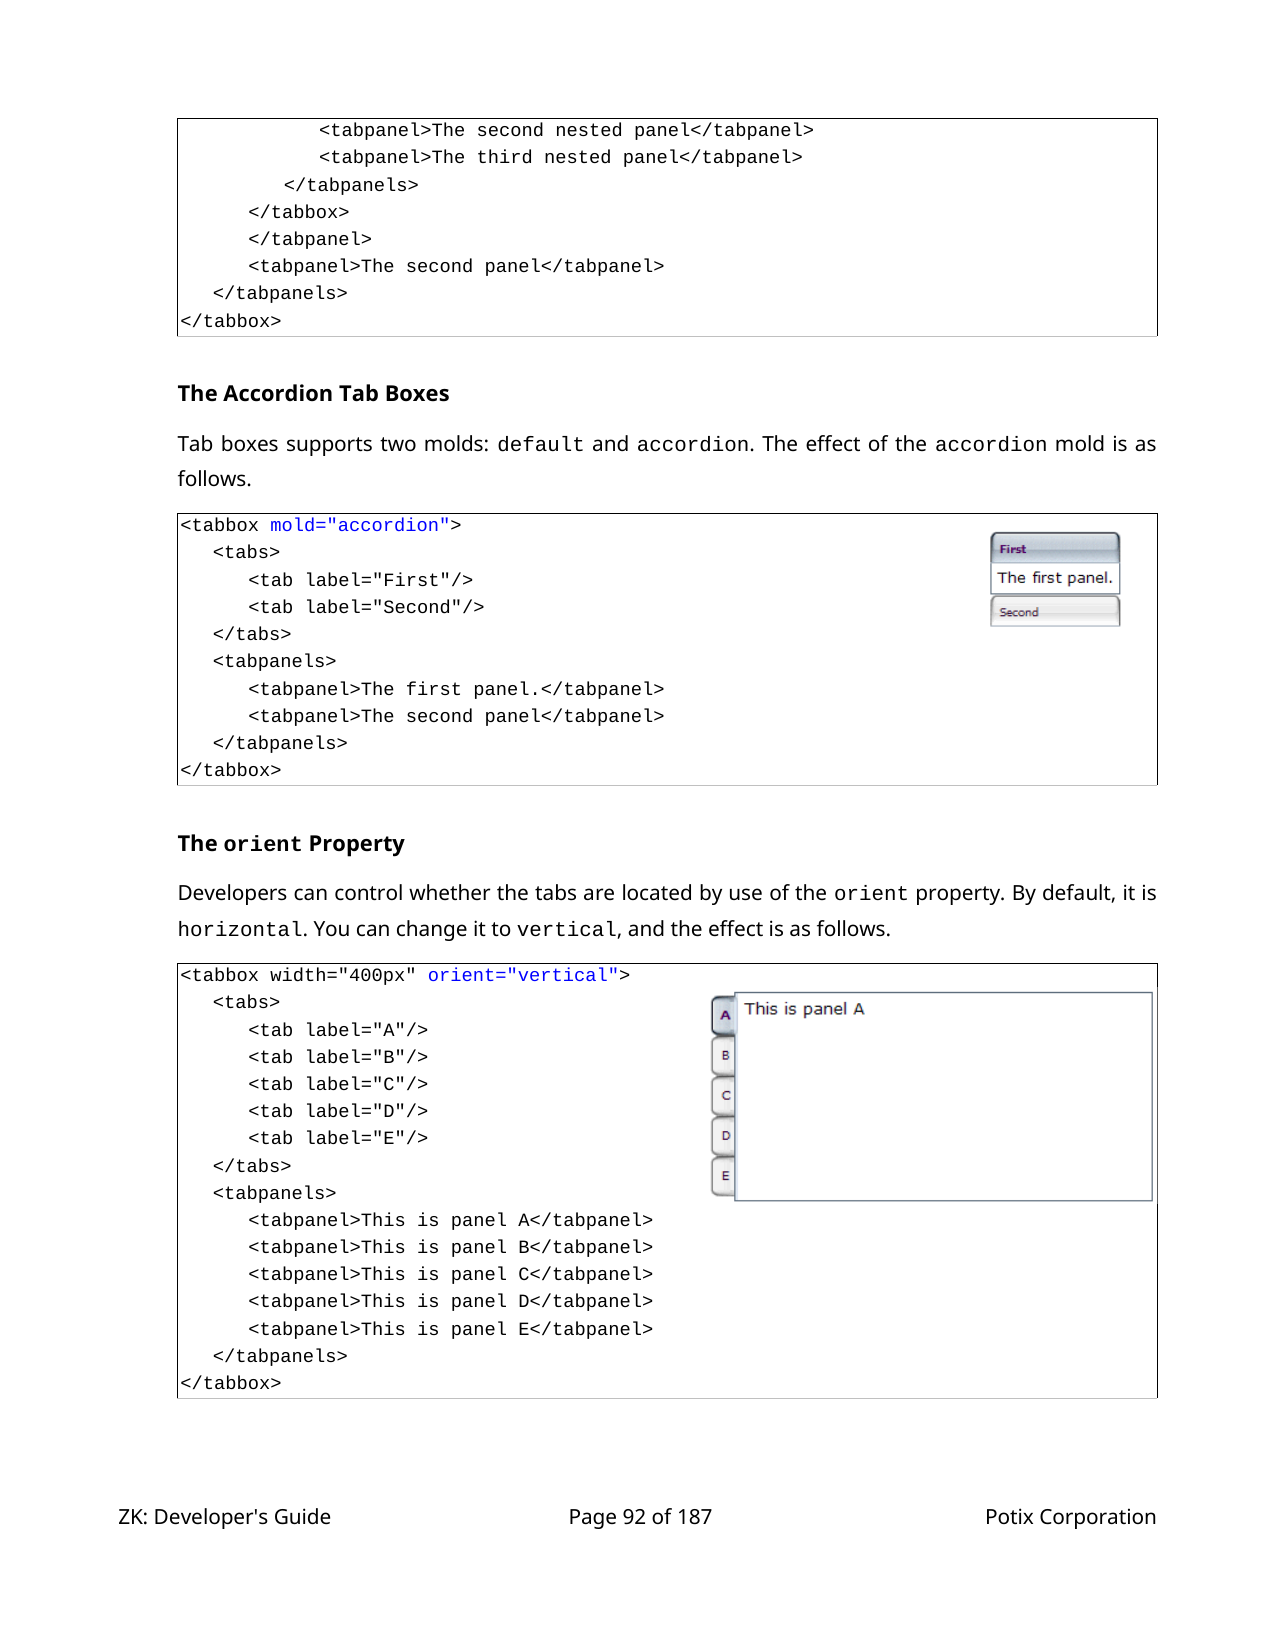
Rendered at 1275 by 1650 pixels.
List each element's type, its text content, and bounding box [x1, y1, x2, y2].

text </tabpanels> [178, 281, 1157, 306]
text </tabpanels> [178, 1344, 1157, 1368]
text [1125, 595, 1157, 619]
text <tabpanel>The third nested panel</tabpanel> [178, 145, 1157, 169]
text <tabpanel>The second panel</tabpanel> [178, 703, 1157, 728]
text <tab label="E"/> [178, 1126, 708, 1151]
text Developers can control whether the tabs are located by use of the orient property. By default, it is horizontal. You can change it to vertical, and the effect is as follows. [177, 878, 1157, 942]
text </tabbox> [178, 308, 1157, 336]
text <tabpanels> [178, 1181, 1157, 1205]
text </tabpanels> [178, 731, 1157, 755]
text </tabpanels> [178, 172, 1157, 197]
text </tabs> [178, 1153, 708, 1178]
text <tabbox mold="accordion"> [178, 514, 1157, 537]
text </tabs> [178, 622, 1157, 646]
text <tabbox width="400px" orient="vertical"> [178, 964, 1157, 987]
text <tabpanel>This is panel A</tabpanel> [178, 1208, 1157, 1232]
text </tabbox> [178, 200, 1157, 224]
text <tabs> [178, 990, 708, 1014]
text <tabpanel>The second panel</tabpanel> [178, 254, 1157, 278]
text [1125, 540, 1157, 565]
text <tabpanel>The first panel.</tabpanel> [178, 676, 1157, 701]
text <tabpanel>This is panel B</tabpanel> [178, 1235, 1157, 1259]
text </tabbox> [178, 1371, 1157, 1398]
text </tabpanel> [178, 227, 1157, 251]
picture [708, 987, 1158, 1204]
text </tabbox> [178, 758, 1157, 785]
text <tab label="C"/> [178, 1072, 708, 1096]
subtitle The orient Property [177, 828, 1157, 858]
text <tabpanel>The second nested panel</tabpanel> [178, 119, 1157, 142]
text Tab boxes supports two molds: default and accordion. The effect of the accordion mold is as follows. [177, 429, 1157, 493]
text <tabpanel>This is panel E</tabpanel> [178, 1317, 1157, 1341]
text <tab label="First"/> [178, 568, 987, 592]
text <tabpanels> [178, 649, 1157, 673]
text <tab label="Second"/> [178, 595, 987, 619]
picture [987, 529, 1125, 629]
text <tab label="A"/> [178, 1017, 708, 1042]
text <tabs> [178, 540, 987, 565]
text <tabpanel>This is panel D</tabpanel> [178, 1289, 1157, 1314]
text [1125, 568, 1157, 592]
subtitle The Accordion Tab Boxes [177, 378, 1157, 408]
text <tab label="D"/> [178, 1099, 708, 1123]
text <tab label="B"/> [178, 1045, 708, 1069]
text <tabpanel>This is panel C</tabpanel> [178, 1262, 1157, 1286]
